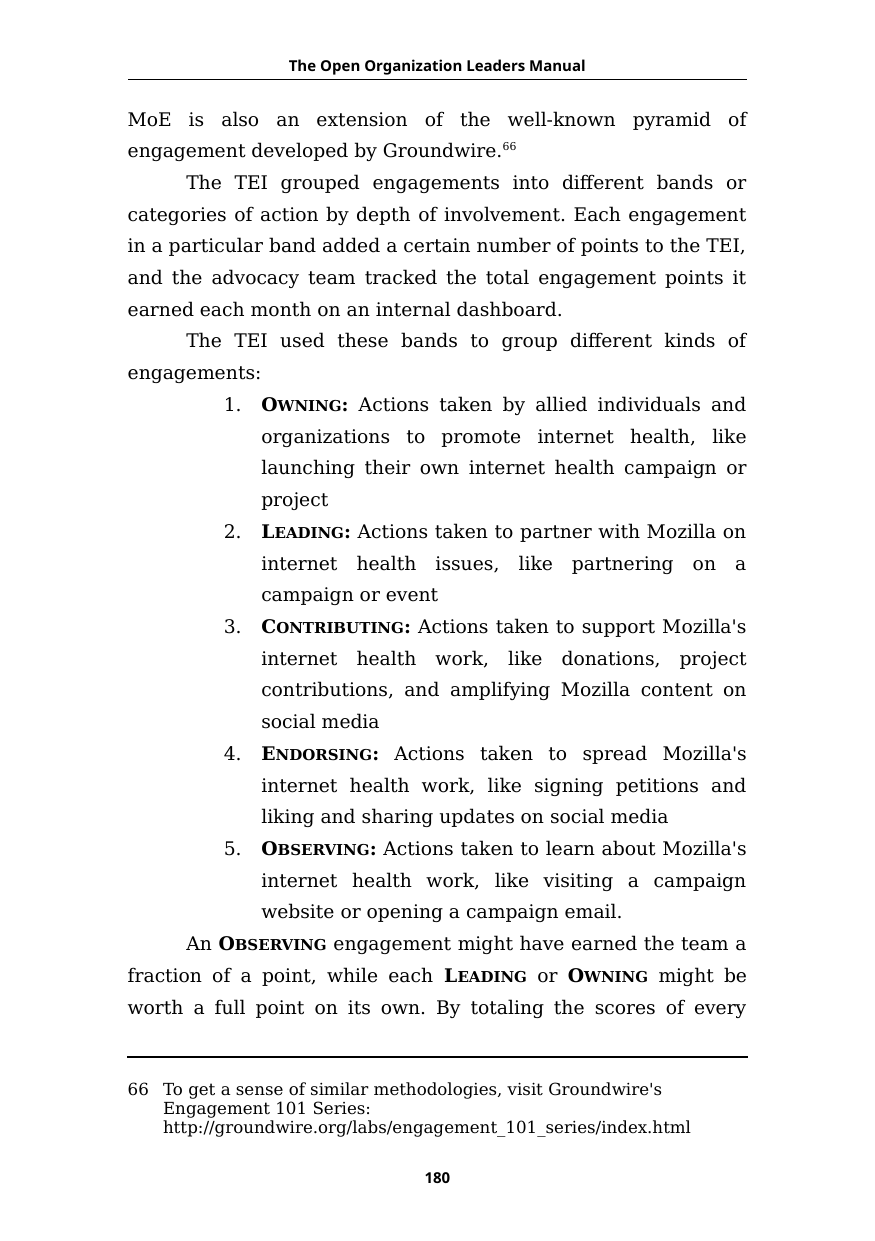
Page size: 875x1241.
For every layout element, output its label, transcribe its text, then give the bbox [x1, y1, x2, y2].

list Observing: Actions taken to learn about Mozilla's internet health work, like visiting a campaign website or opening a campaign email. [223, 838, 747, 923]
text The TEI used these bands to group different kinds of engagements: [127, 330, 747, 384]
text MoE is also an extension of the well-known pyramid of engagement developed by Groundwire. [127, 109, 747, 162]
list Owning: Actions taken by allied individuals and organizations to promote internet health, like launching their own internet health campaign or project [223, 394, 747, 511]
list Endorsing: Actions taken to spread Mozilla's internet health work, like signing petitions and liking and sharing updates on social media [223, 743, 747, 828]
list Contributing: Actions taken to support Mozilla's internet health work, like donations, project contributions, and amplifying Mozilla content on social media [223, 616, 747, 733]
text An Observing engagement might have earned the team a fraction of a point, while each Leading or Owning might be worth a full point on its own. By totaling the scores of every [127, 933, 747, 1019]
text To get a sense of similar methodologies, visit Groundwire's Engagement 101 Series: http://groundwire.org/labs/engagement_101_series/index.html [127, 1079, 747, 1138]
list Leading: Actions taken to partner with Mozilla on internet health issues, like partnering on a campaign or event [223, 521, 747, 606]
text The TEI grouped engagements into different bands or categories of action by depth of involvement. Each engagement in a particular band added a certain number of points to the TEI, and the advocacy team tracked the total engagement points it earned each month on an internal dashboard. [127, 172, 747, 321]
